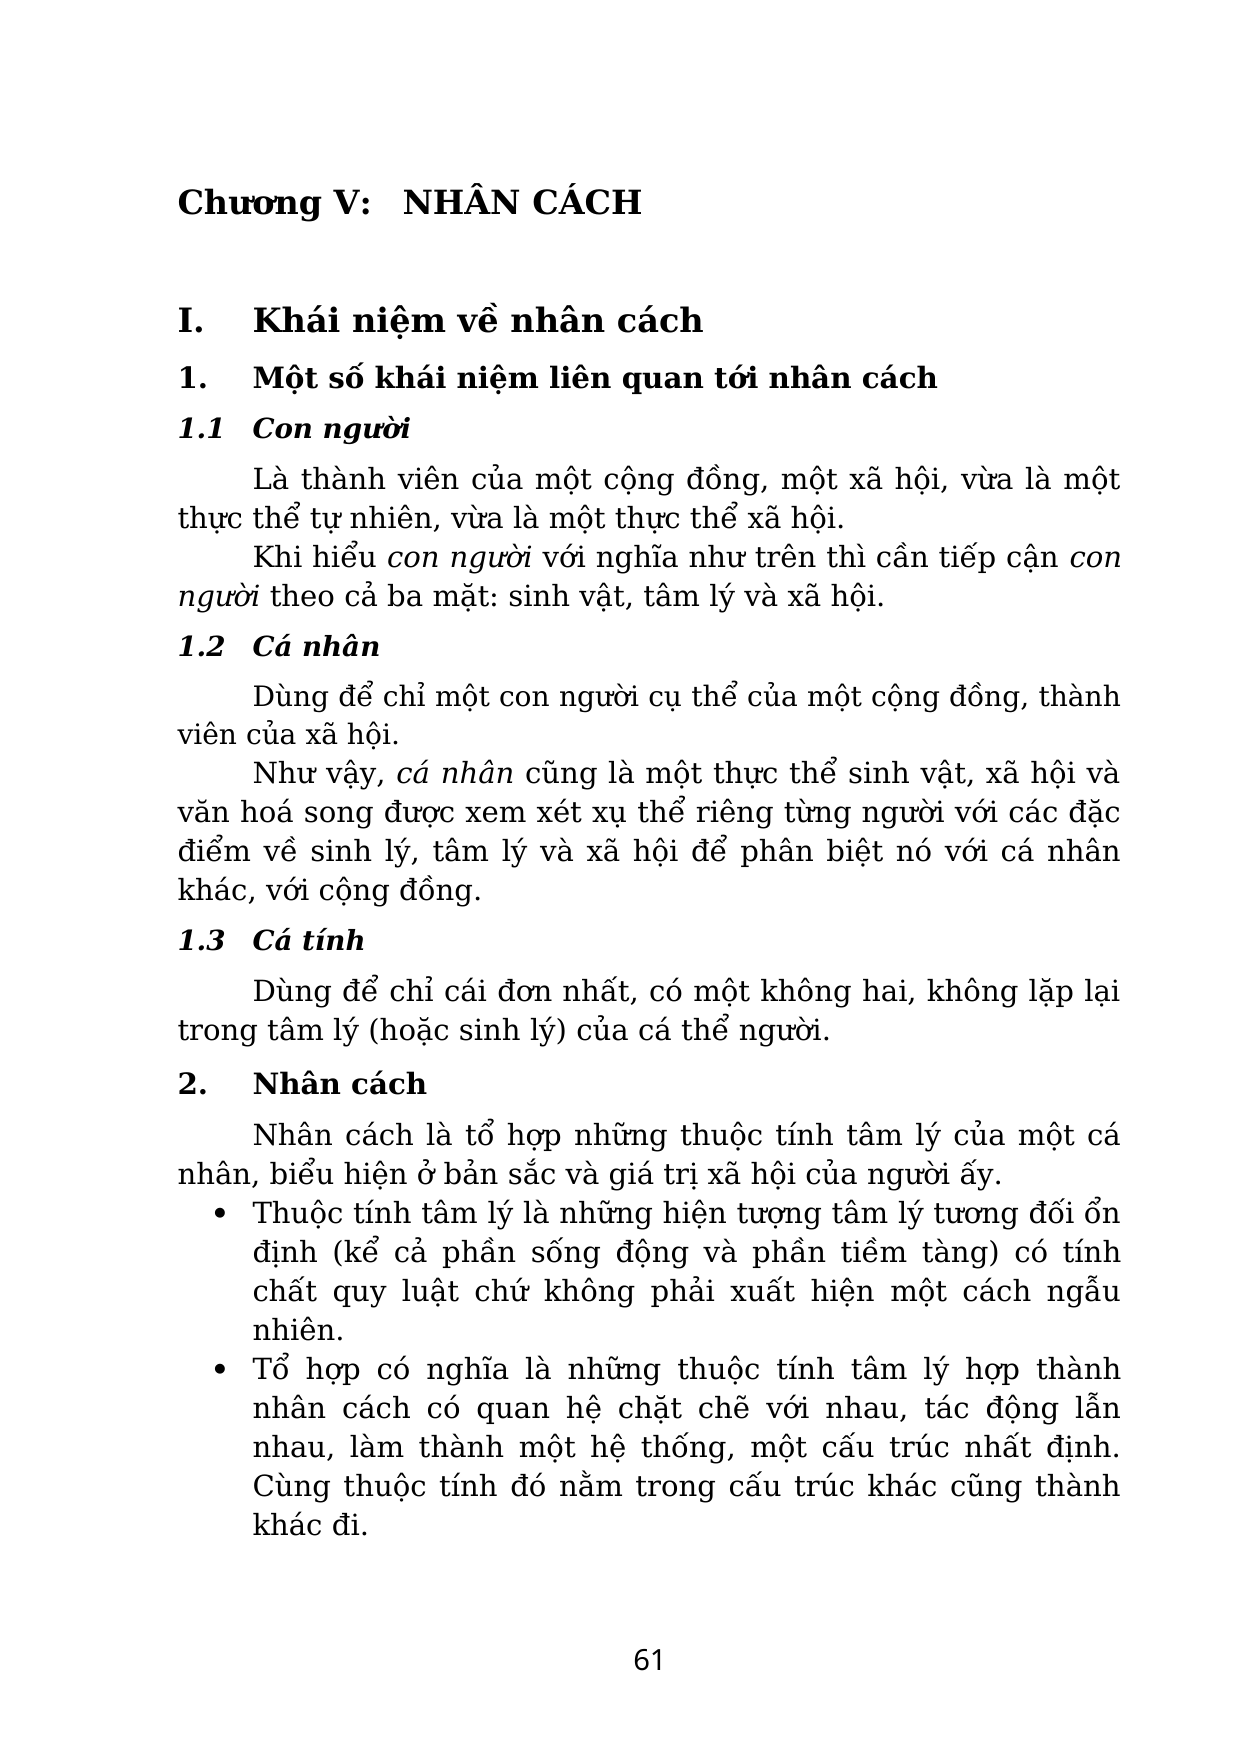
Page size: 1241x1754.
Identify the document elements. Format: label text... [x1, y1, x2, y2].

subtitle Cá nhân [177, 631, 1122, 663]
list Thuộc tính tâm lý là những hiện tượng tâm lý tương đối ổn định (kể cả phần sống động và phần tiềm tàng) có tính chất quy luật chứ không phải xuất hiện một cách ngẫu nhiên. [215, 1197, 1122, 1347]
subtitle Con người [177, 413, 1122, 445]
subtitle Khái niệm về nhân cách [177, 301, 1122, 340]
list Tổ hợp có nghĩa là những thuộc tính tâm lý hợp thành nhân cách có quan hệ chặt chẽ với nhau, tác động lẫn nhau, làm thành một hệ thống, một cấu trúc nhất định. Cùng thuộc tính đó nằm trong cấu trúc khác cũng thành khác đi. [215, 1352, 1122, 1542]
text Khi hiểu con người với nghĩa như trên thì cần tiếp cận con người theo cả ba mặt: sinh vật, tâm lý và xã hội. [177, 540, 1122, 613]
subtitle Nhân cách [177, 1067, 1122, 1101]
text Dùng để chỉ cái đơn nhất, có một không hai, không lặp lại trong tâm lý (hoặc sinh lý) của cá thể người. [177, 974, 1122, 1047]
text Là thành viên của một cộng đồng, một xã hội, vừa là một thực thể tự nhiên, vừa là một thực thể xã hội. [177, 462, 1122, 535]
subtitle Một số khái niệm liên quan tới nhân cách [177, 361, 1122, 395]
text Như vậy, cá nhân cũng là một thực thể sinh vật, xã hội và văn hoá song được xem xét xụ thể riêng từng người với các đặc điểm về sinh lý, tâm lý và xã hội để phân biệt nó với cá nhân khác, với cộng đồng. [177, 756, 1122, 907]
subtitle NHÂN CÁCH [177, 183, 1122, 223]
text Dùng để chỉ một con người cụ thể của một cộng đồng, thành viên của xã hội. [177, 681, 1122, 751]
text Nhân cách là tổ hợp những thuộc tính tâm lý của một cá nhân, biểu hiện ở bản sắc và giá trị xã hội của người ấy. [177, 1119, 1122, 1192]
subtitle Cá tính [177, 924, 1122, 957]
